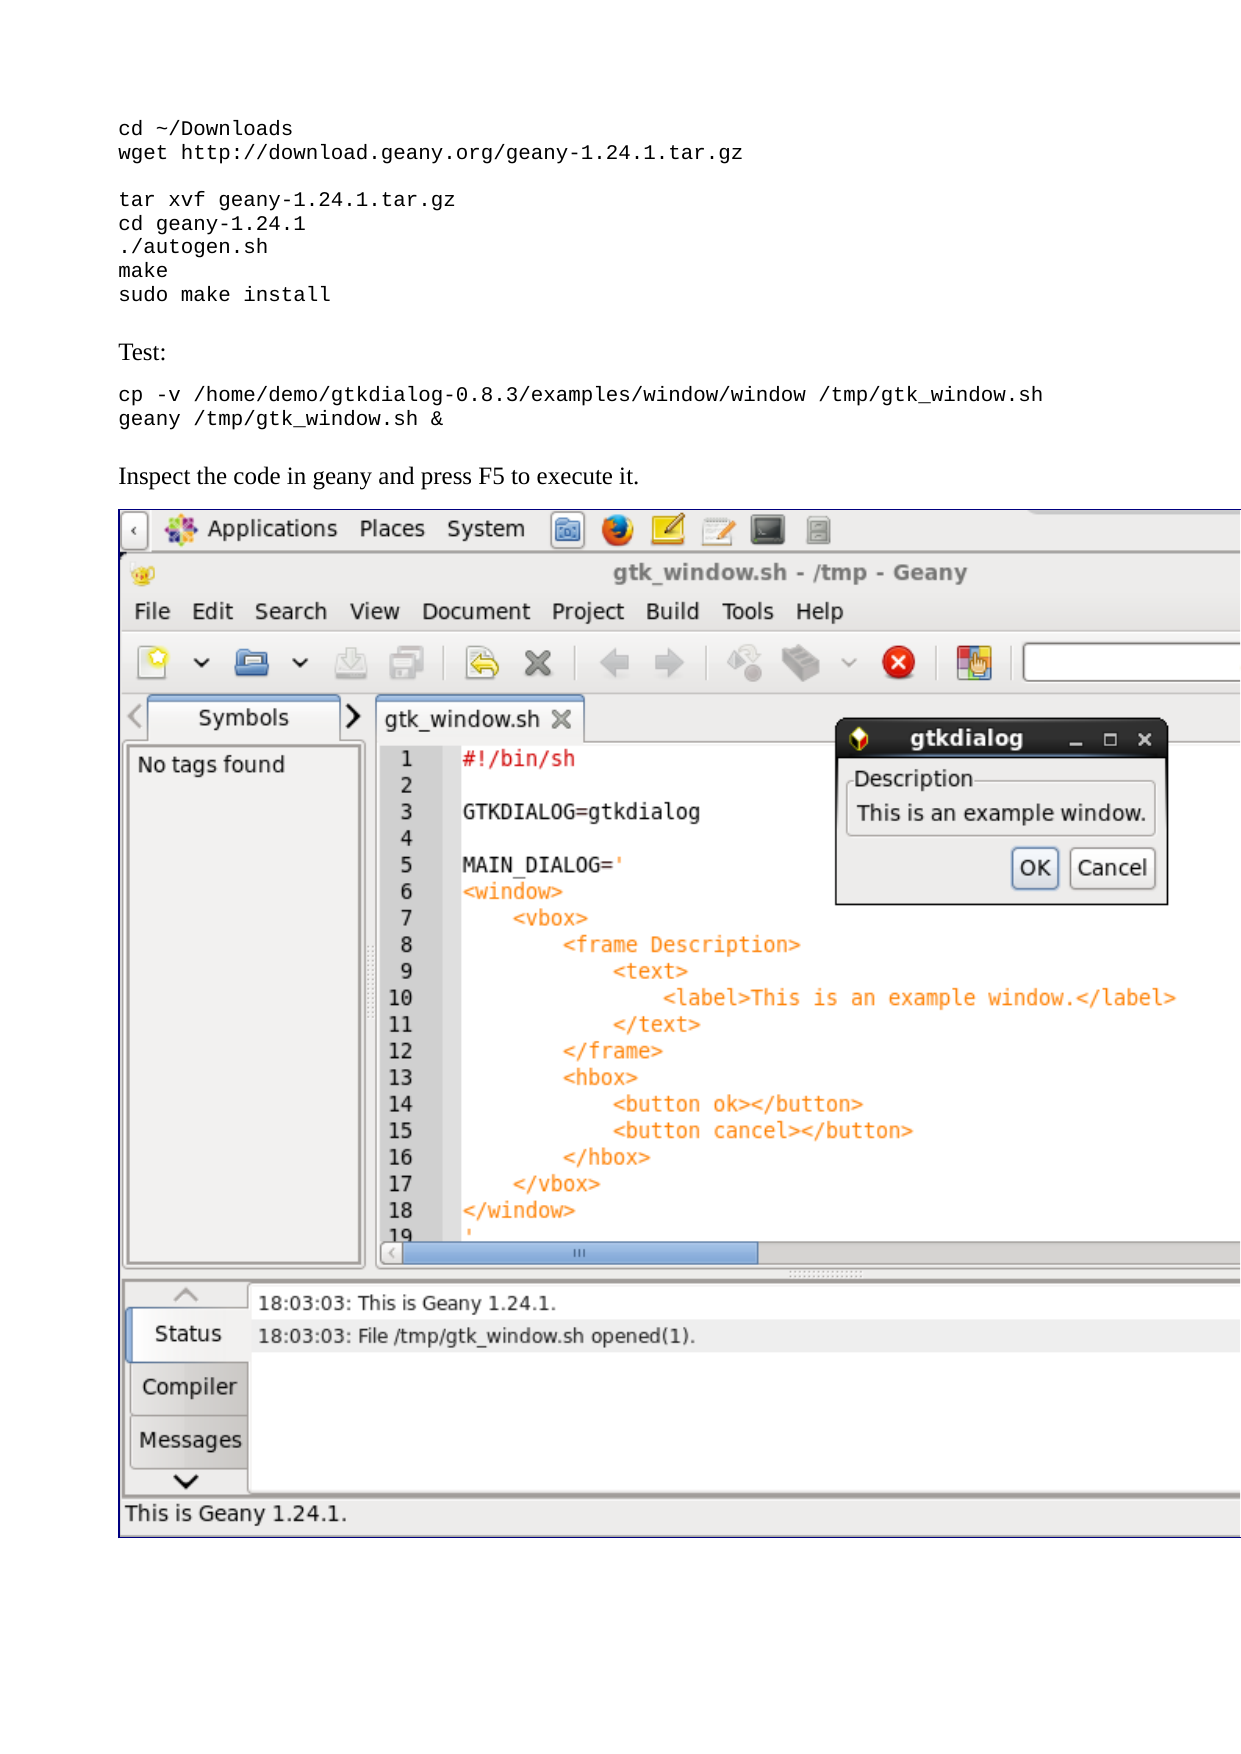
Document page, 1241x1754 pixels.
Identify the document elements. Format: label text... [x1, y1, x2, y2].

text tar xvf geany-1.24.1.tar.gz [118, 189, 1122, 213]
text make [118, 260, 1122, 284]
picture [120, 510, 1241, 1537]
text geany /tmp/gtk_window.sh & [118, 408, 1122, 432]
text cd geany-1.24.1 [118, 213, 1122, 236]
text sudo make install [118, 284, 1122, 307]
text Test: [118, 337, 1122, 366]
text ./autogen.sh [118, 236, 1122, 260]
text Inspect the code in geany and press F5 to execute it. [118, 461, 1122, 490]
text cp -v /home/demo/gtkdialog-0.8.3/examples/window/window /tmp/gtk_window.sh [118, 384, 1122, 408]
text wget http://download.geany.org/geany-1.24.1.tar.gz [118, 142, 1122, 165]
text cd ~/Downloads [118, 118, 1122, 142]
